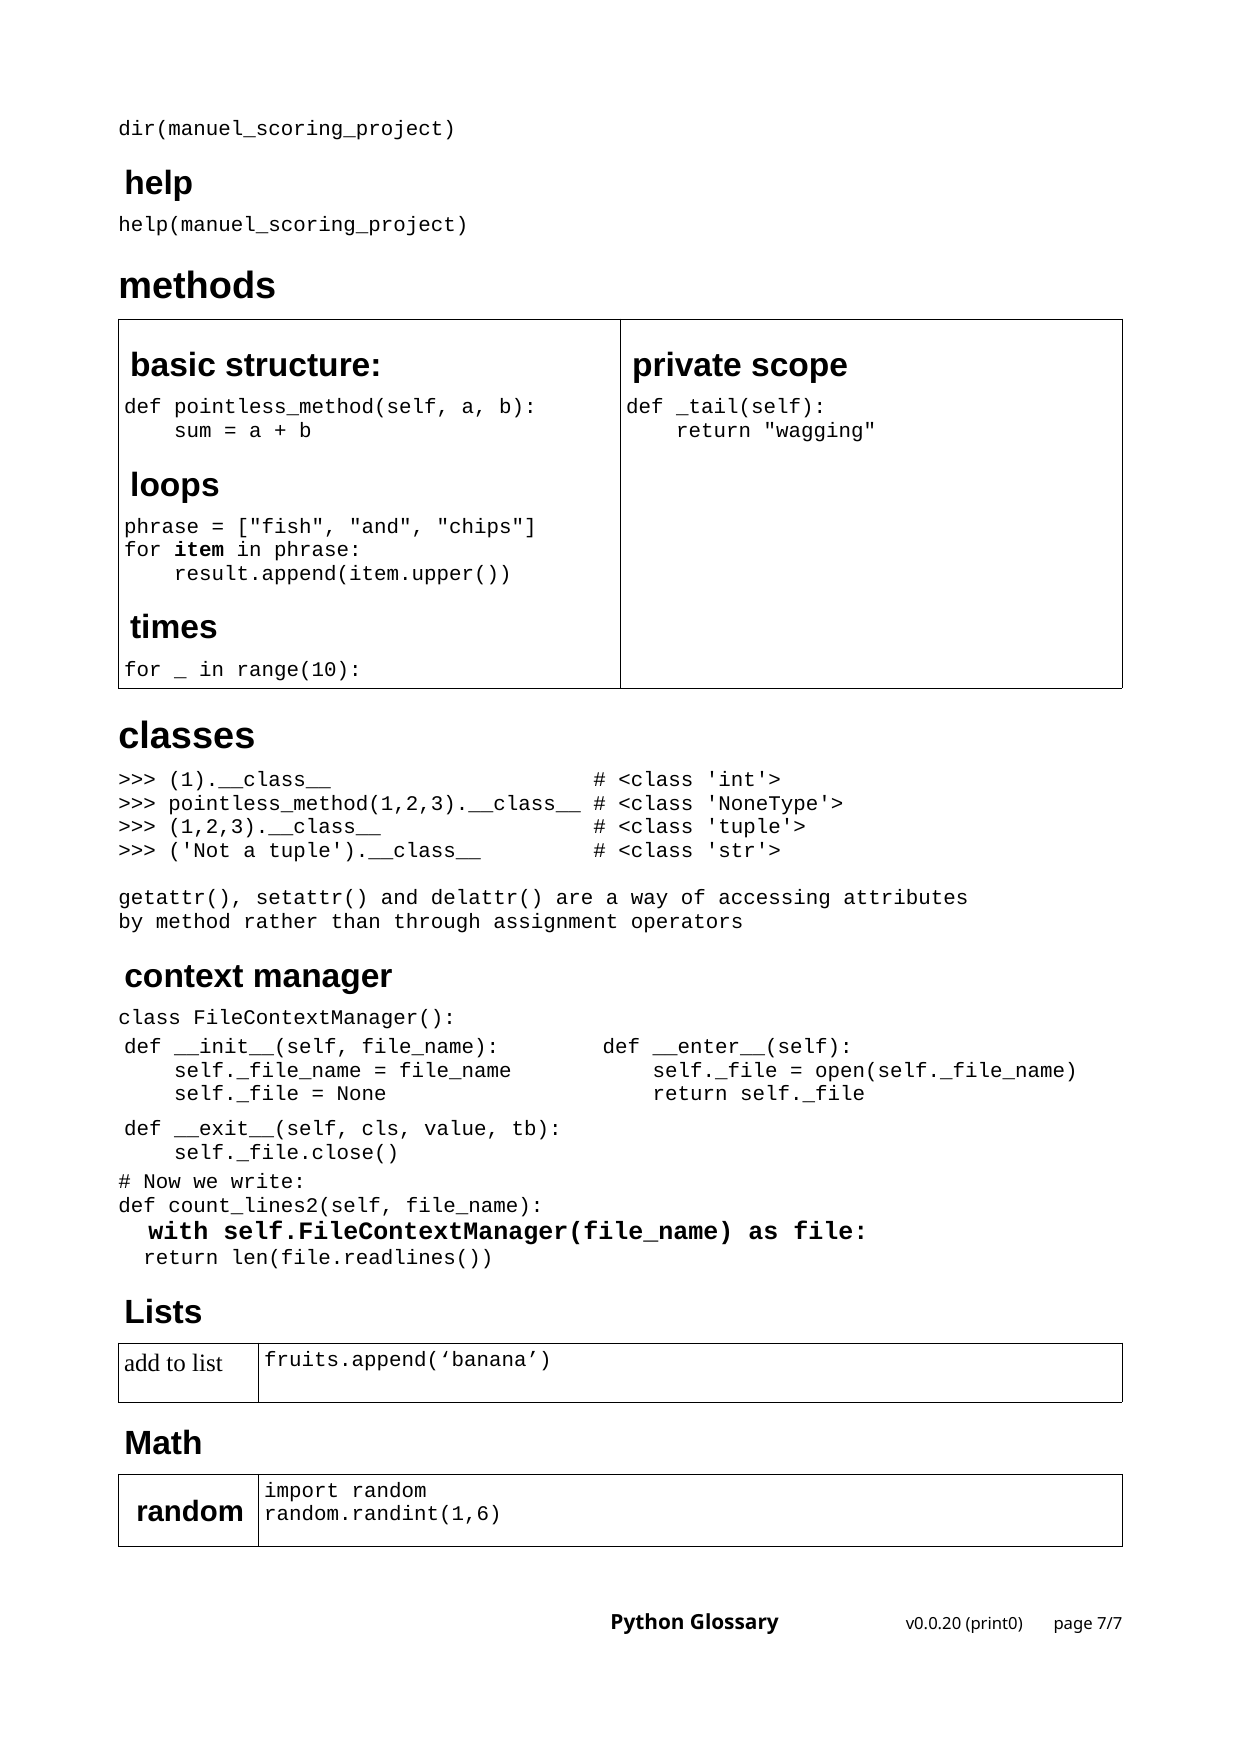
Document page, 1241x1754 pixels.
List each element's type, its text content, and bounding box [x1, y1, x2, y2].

subtitle Lists [121, 1292, 1119, 1330]
text >>> ('Not a tuple').__class__ # <class 'str'> [118, 840, 1122, 864]
subtitle methods [118, 262, 1122, 306]
text return len(file.readlines()) [118, 1247, 1122, 1271]
text class FileContextManager(): [118, 1007, 1122, 1030]
text by method rather than through assignment operators [118, 911, 1122, 935]
text getattr(), setattr() and delattr() are a way of accessing attributes [118, 887, 1122, 911]
table_header private scope def _tail(self): return "wagging" [621, 320, 1122, 688]
table_header add to list [119, 1344, 258, 1402]
text # Now we write: [118, 1171, 1122, 1195]
subtitle Math [121, 1423, 1119, 1461]
table_cell def __exit__(self, cls, value, tb): self._file.close() [118, 1113, 597, 1171]
table_header def __init__(self, file_name): self._file_name = file_name self._file = None [118, 1030, 597, 1113]
text >>> pointless_method(1,2,3).__class__ # <class 'NoneType'> [118, 793, 1122, 816]
text def count_lines2(self, file_name): [118, 1195, 1122, 1219]
text >>> (1).__class__ # <class 'int'> [118, 769, 1122, 793]
table_header def __enter__(self): self._file = open(self._file_name) return self._file [597, 1030, 1122, 1113]
text dir(manuel_scoring_project) [118, 118, 1122, 142]
table_cell [597, 1113, 1122, 1171]
table_header basic structure: def pointless_method(self, a, b): sum = a + b loops phrase = ["fish", "and", "chips"] for item in phrase: result.append(item.upper()) times for _ in range(10): [119, 320, 620, 688]
text with self.FileContextManager(file_name) as file: [118, 1219, 1122, 1247]
table_header import random random.randint(1,6) [259, 1475, 1122, 1546]
table_header random [119, 1475, 258, 1546]
subtitle classes [118, 713, 1122, 757]
text help(manuel_scoring_project) [118, 214, 1122, 237]
text >>> (1,2,3).__class__ # <class 'tuple'> [118, 816, 1122, 840]
subtitle context manager [121, 956, 1119, 994]
table_header fruits.append(‘banana’) [259, 1344, 1122, 1402]
subtitle help [121, 163, 1119, 201]
